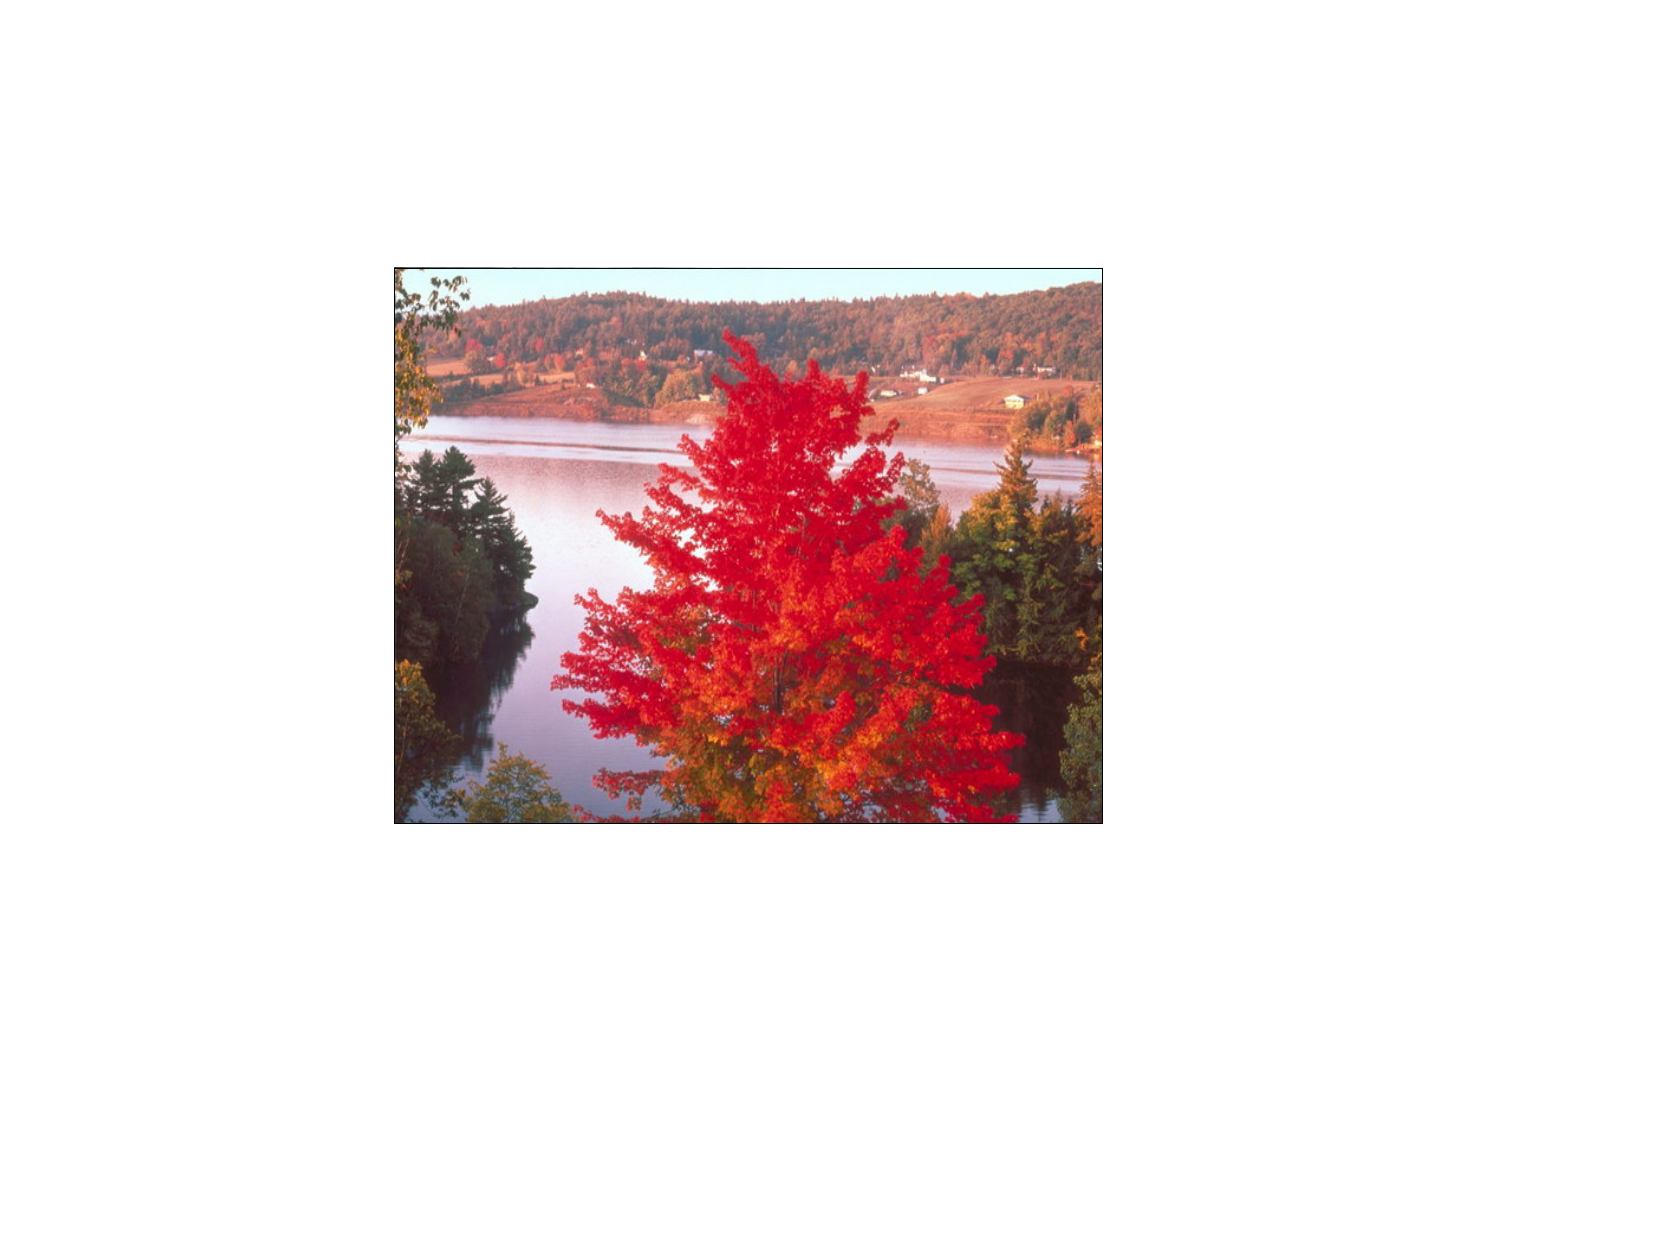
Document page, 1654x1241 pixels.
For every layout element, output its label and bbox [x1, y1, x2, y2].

picture [394, 267, 1103, 824]
